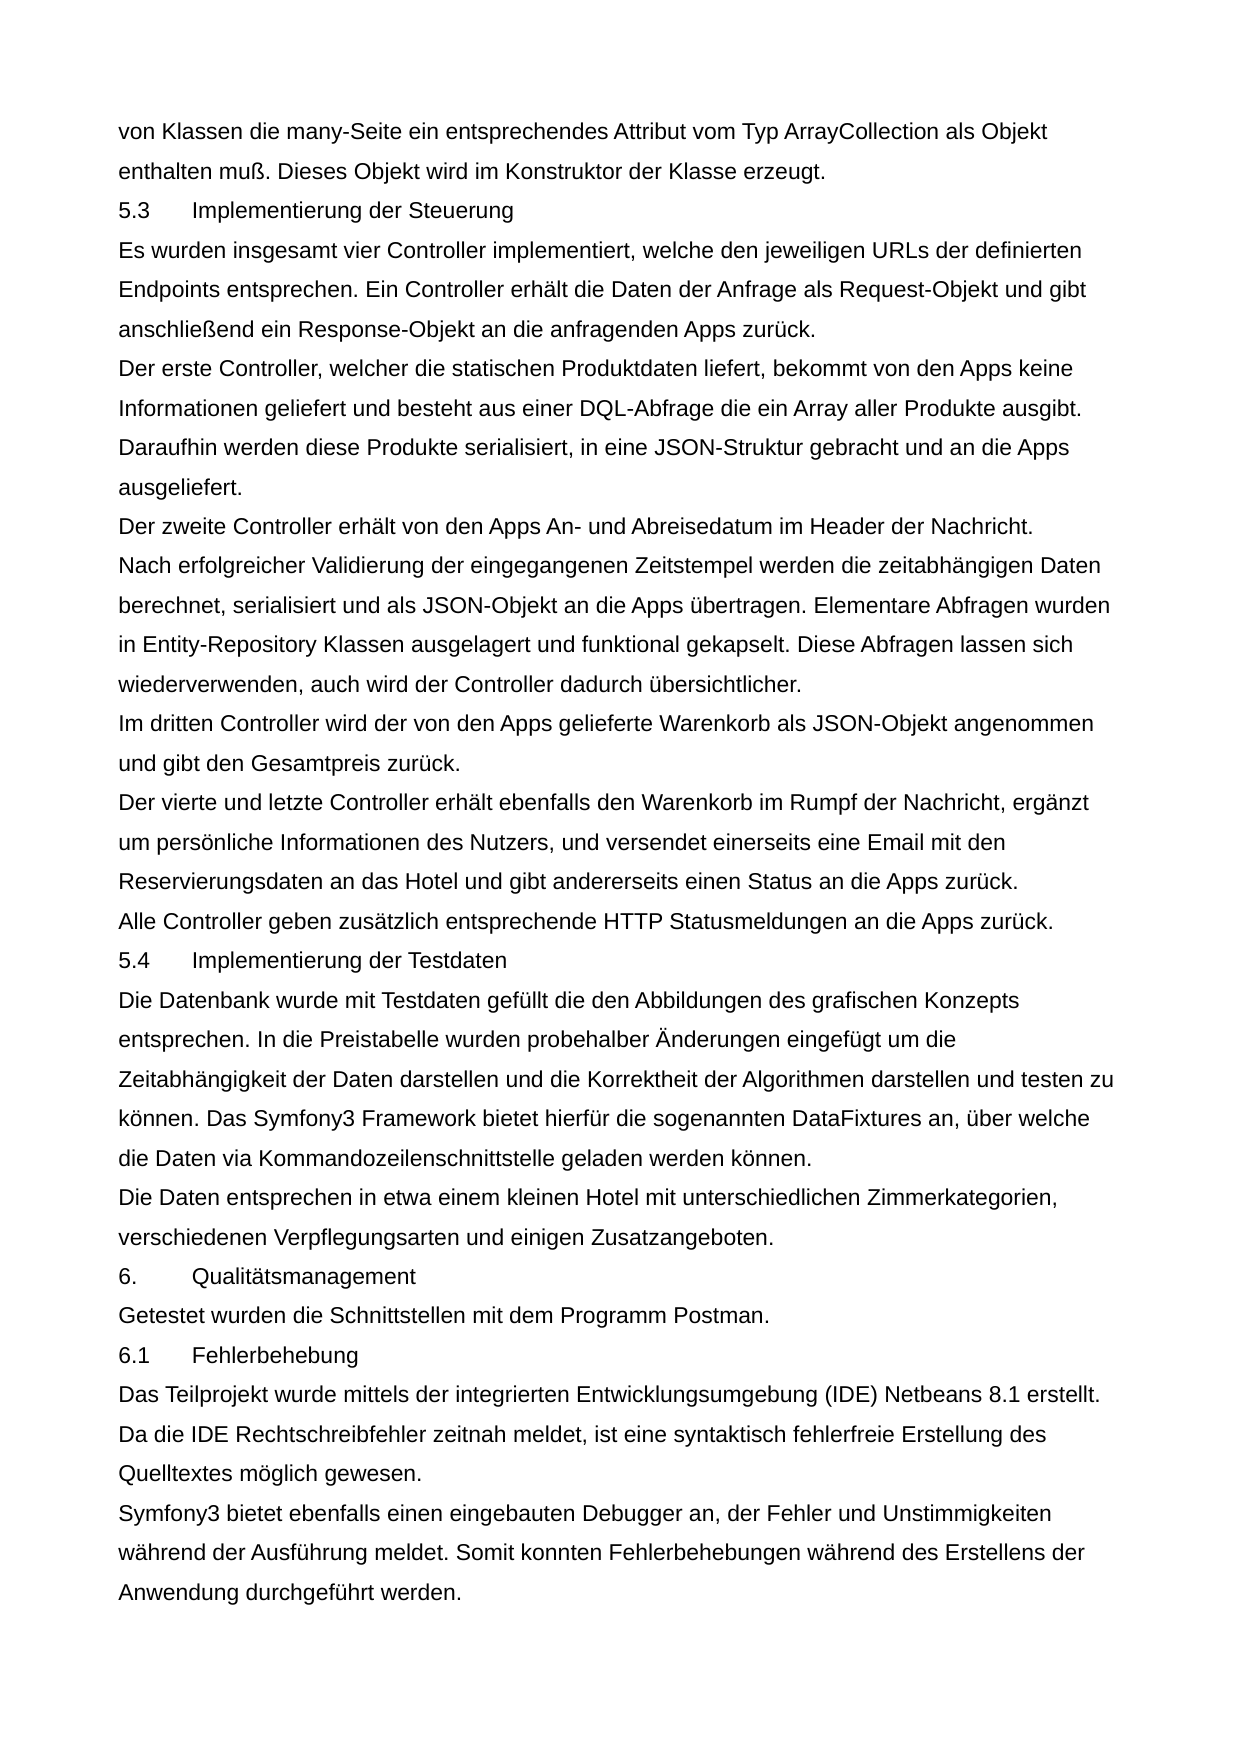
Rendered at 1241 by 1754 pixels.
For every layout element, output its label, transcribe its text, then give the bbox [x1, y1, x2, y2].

text 5.4 Implementierung der Testdaten [118, 947, 1122, 973]
text von Klassen die many-Seite ein entsprechendes Attribut vom Typ ArrayCollection als Objekt enthalten muß. Dieses Objekt wird im Konstruktor der Klasse erzeugt. [118, 118, 1122, 184]
text 6.1 Fehlerbehebung [118, 1342, 1122, 1368]
text Getestet wurden die Schnittstellen mit dem Programm Postman. [118, 1302, 1122, 1329]
text 6. Qualitätsmanagement [118, 1263, 1122, 1289]
text Nach erfolgreicher Validierung der eingegangenen Zeitstempel werden die zeitabhängigen Daten berechnet, serialisiert und als JSON-Objekt an die Apps übertragen. Elementare Abfragen wurden in Entity-Repository Klassen ausgelagert und funktional gekapselt. Diese Abfragen lassen sich wiederverwenden, auch wird der Controller dadurch übersichtlicher. [118, 552, 1122, 697]
text Die Daten entsprechen in etwa einem kleinen Hotel mit unterschiedlichen Zimmerkategorien, verschiedenen Verpflegungsarten und einigen Zusatzangeboten. [118, 1184, 1122, 1250]
text Der erste Controller, welcher die statischen Produktdaten liefert, bekommt von den Apps keine Informationen geliefert und besteht aus einer DQL-Abfrage die ein Array aller Produkte ausgibt. Daraufhin werden diese Produkte serialisiert, in eine JSON-Struktur gebracht und an die Apps ausgeliefert. [118, 355, 1122, 500]
text Alle Controller geben zusätzlich entsprechende HTTP Statusmeldungen an die Apps zurück. [118, 908, 1122, 934]
text Das Teilprojekt wurde mittels der integrierten Entwicklungsumgebung (IDE) Netbeans 8.1 erstellt. Da die IDE Rechtschreibfehler zeitnah meldet, ist eine syntaktisch fehlerfreie Erstellung des Quelltextes möglich gewesen. [118, 1381, 1122, 1487]
text Der zweite Controller erhält von den Apps An- und Abreisedatum im Header der Nachricht. [118, 513, 1122, 539]
text Der vierte und letzte Controller erhält ebenfalls den Warenkorb im Rumpf der Nachricht, ergänzt um persönliche Informationen des Nutzers, und versendet einerseits eine Email mit den Reservierungsdaten an das Hotel und gibt andererseits einen Status an die Apps zurück. [118, 789, 1122, 894]
text Es wurden insgesamt vier Controller implementiert, welche den jeweiligen URLs der definierten Endpoints entsprechen. Ein Controller erhält die Daten der Anfrage als Request-Objekt und gibt anschließend ein Response-Objekt an die anfragenden Apps zurück. [118, 237, 1122, 342]
text Die Datenbank wurde mit Testdaten gefüllt die den Abbildungen des grafischen Konzepts entsprechen. In die Preistabelle wurden probehalber Änderungen eingefügt um die Zeitabhängigkeit der Daten darstellen und die Korrektheit der Algorithmen darstellen und testen zu können. Das Symfony3 Framework bietet hierfür die sogenannten DataFixtures an, über welche die Daten via Kommandozeilenschnittstelle geladen werden können. [118, 987, 1122, 1171]
text Im dritten Controller wird der von den Apps gelieferte Warenkorb als JSON-Objekt angenommen und gibt den Gesamtpreis zurück. [118, 710, 1122, 776]
text 5.3 Implementierung der Steuerung [118, 197, 1122, 223]
text Symfony3 bietet ebenfalls einen eingebauten Debugger an, der Fehler und Unstimmigkeiten während der Ausführung meldet. Somit konnten Fehlerbehebungen während des Erstellens der Anwendung durchgeführt werden. [118, 1500, 1122, 1605]
